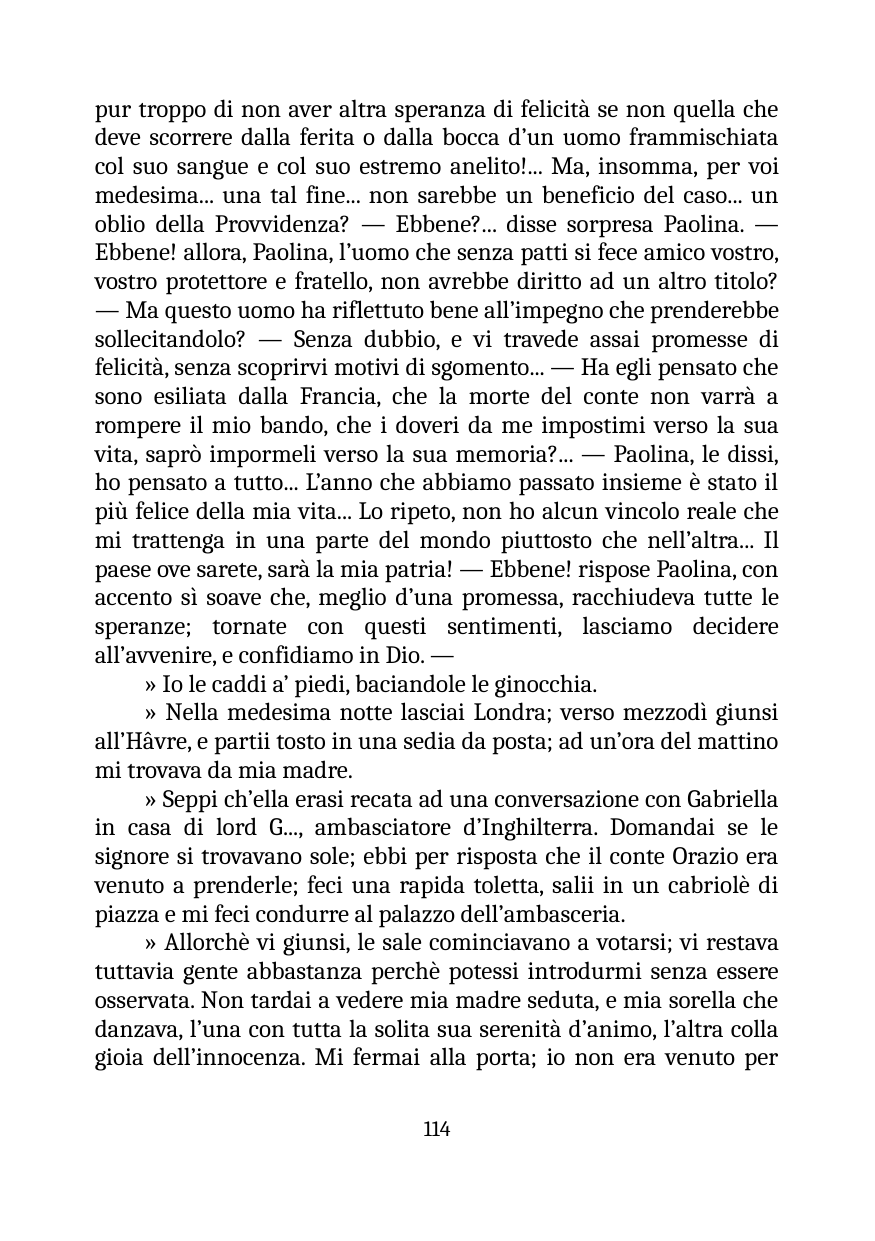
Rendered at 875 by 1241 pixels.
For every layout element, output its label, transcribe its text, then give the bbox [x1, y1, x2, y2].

text » Io le caddi a’ piedi, baciandole le ginocchia. [94, 669, 779, 698]
text pur troppo di non aver altra speranza di felicità se non quella che deve scorrere dalla ferita o dalla bocca d’un uomo frammischiata col suo sangue e col suo estremo anelito!... Ma, insomma, per voi medesima... una tal fine... non sarebbe un beneficio del caso... un oblio della Provvidenza? — Ebbene?... disse sorpresa Paolina. — Ebbene! allora, Paolina, l’uomo che senza patti si fece amico vostro, vostro protettore e fratello, non avrebbe diritto ad un altro titolo? — Ma questo uomo ha riflettuto bene all’impegno che prenderebbe sollecitandolo? — Senza dubbio, e vi travede assai promesse di felicità, senza scoprirvi motivi di sgomento... — Ha egli pensato che sono esiliata dalla Francia, che la morte del conte non varrà a rompere il mio bando, che i doveri da me impostimi verso la sua vita, saprò impormeli verso la sua memoria?... — Paolina, le dissi, ho pensato a tutto... L’anno che abbiamo passato insieme è stato il più felice della mia vita... Lo ripeto, non ho alcun vincolo reale che mi trattenga in una parte del mondo piuttosto che nell’altra... Il paese ove sarete, sarà la mia patria! — Ebbene! rispose Paolina, con accento sì soave che, meglio d’una promessa, racchiudeva tutte le speranze; tornate con questi sentimenti, lasciamo decidere all’avvenire, e confidiamo in Dio. — [94, 94, 779, 669]
text » Allorchè vi giunsi, le sale cominciavano a votarsi; vi restava tuttavia gente abbastanza perchè potessi introdurmi senza essere osservata. Non tardai a vedere mia madre seduta, e mia sorella che danzava, l’una con tutta la solita sua serenità d’animo, l’altra colla gioia dell’innocenza. Mi fermai alla porta; io non era venuto per [94, 928, 779, 1072]
text » Nella medesima notte lasciai Londra; verso mezzodì giunsi all’Hâvre, e partii tosto in una sedia da posta; ad un’ora del mattino mi trovava da mia madre. [94, 698, 779, 784]
text » Seppi ch’ella erasi recata ad una conversazione con Gabriella in casa di lord G..., ambasciatore d’Inghilterra. Domandai se le signore si trovavano sole; ebbi per risposta che il conte Orazio era venuto a prenderle; feci una rapida toletta, salii in un cabriolè di piazza e mi feci condurre al palazzo dell’ambasceria. [94, 784, 779, 928]
